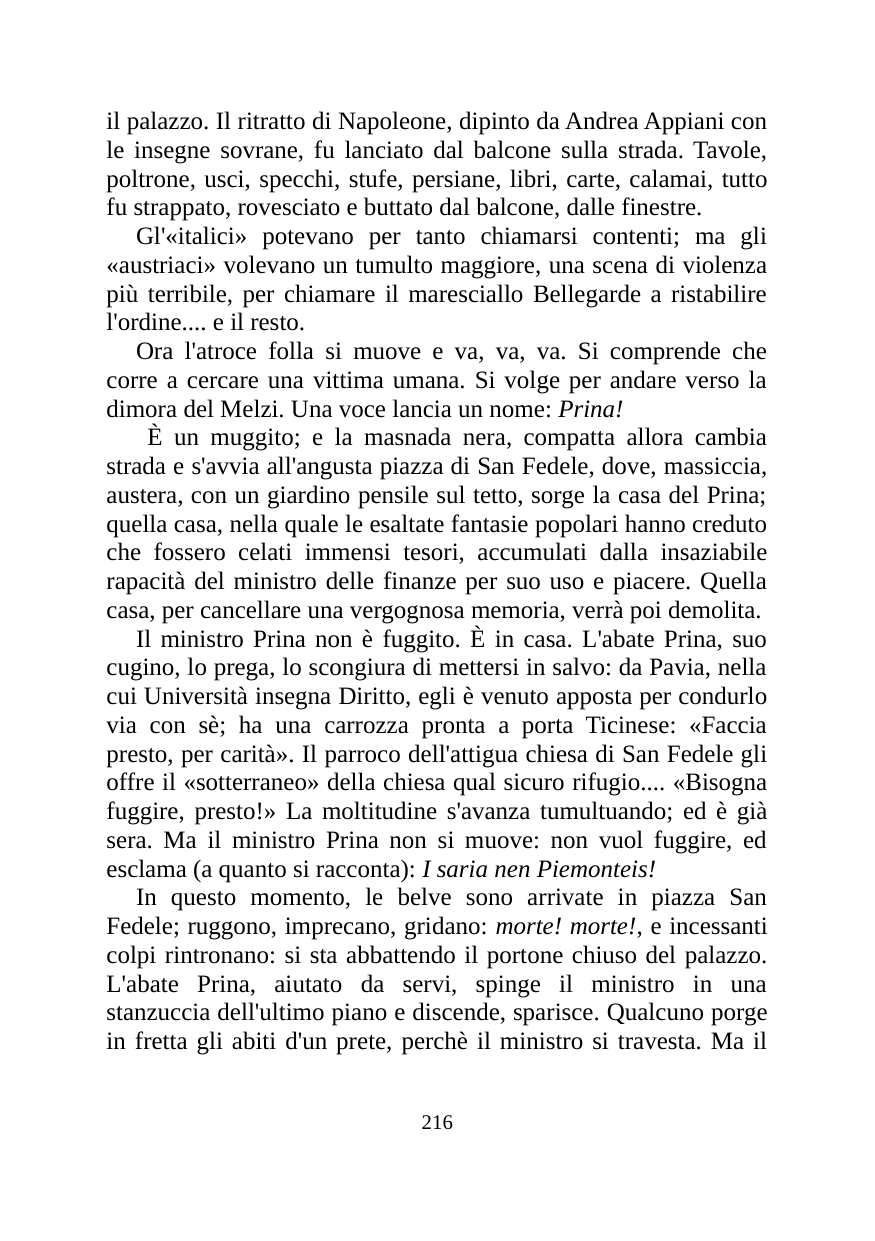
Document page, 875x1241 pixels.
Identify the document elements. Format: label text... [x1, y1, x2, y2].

text È un muggito; e la masnada nera, compatta allora cambia strada e s'avvia all'angusta piazza di San Fedele, dove, massiccia, austera, con un giardino pensile sul tetto, sorge la casa del Prina; quella casa, nella quale le esaltate fantasie popolari hanno creduto che fossero celati immensi tesori, accumulati dalla insaziabile rapacità del ministro delle finanze per suo uso e piacere. Quella casa, per cancellare una vergognosa memoria, verrà poi demolita. [106, 422, 768, 624]
text il palazzo. Il ritratto di Napoleone, dipinto da Andrea Appiani con le insegne sovrane, fu lanciato dal balcone sulla strada. Tavole, poltrone, usci, specchi, stufe, persiane, libri, carte, calamai, tutto fu strappato, rovesciato e buttato dal balcone, dalle finestre. [106, 106, 768, 221]
text In questo momento, le belve sono arrivate in piazza San Fedele; ruggono, imprecano, gridano: morte! morte!, e incessanti colpi rintronano: si sta abbattendo il portone chiuso del palazzo. L'abate Prina, aiutato da servi, spinge il ministro in una stanzuccia dell'ultimo piano e discende, sparisce. Qualcuno porge in fretta gli abiti d'un prete, perchè il ministro si travesta. Ma il [106, 882, 768, 1055]
text Ora l'atroce folla si muove e va, va, va. Si comprende che corre a cercare una vittima umana. Si volge per andare verso la dimora del Melzi. Una voce lancia un nome: Prina! [106, 336, 768, 422]
text Gl'«italici» potevano per tanto chiamarsi contenti; ma gli «austriaci» volevano un tumulto maggiore, una scena di violenza più terribile, per chiamare il maresciallo Bellegarde a ristabilire l'ordine.... e il resto. [106, 221, 768, 336]
text Il ministro Prina non è fuggito. È in casa. L'abate Prina, suo cugino, lo prega, lo scongiura di mettersi in salvo: da Pavia, nella cui Università insegna Diritto, egli è venuto apposta per condurlo via con sè; ha una carrozza pronta a porta Ticinese: «Faccia presto, per carità». Il parroco dell'attigua chiesa di San Fedele gli offre il «sotterraneo» della chiesa qual sicuro rifugio.... «Bisogna fuggire, presto!» La moltitudine s'avanza tumultuando; ed è già sera. Ma il ministro Prina non si muove: non vuol fuggire, ed esclama (a quanto si racconta): I saria nen Piemonteis! [106, 624, 768, 882]
